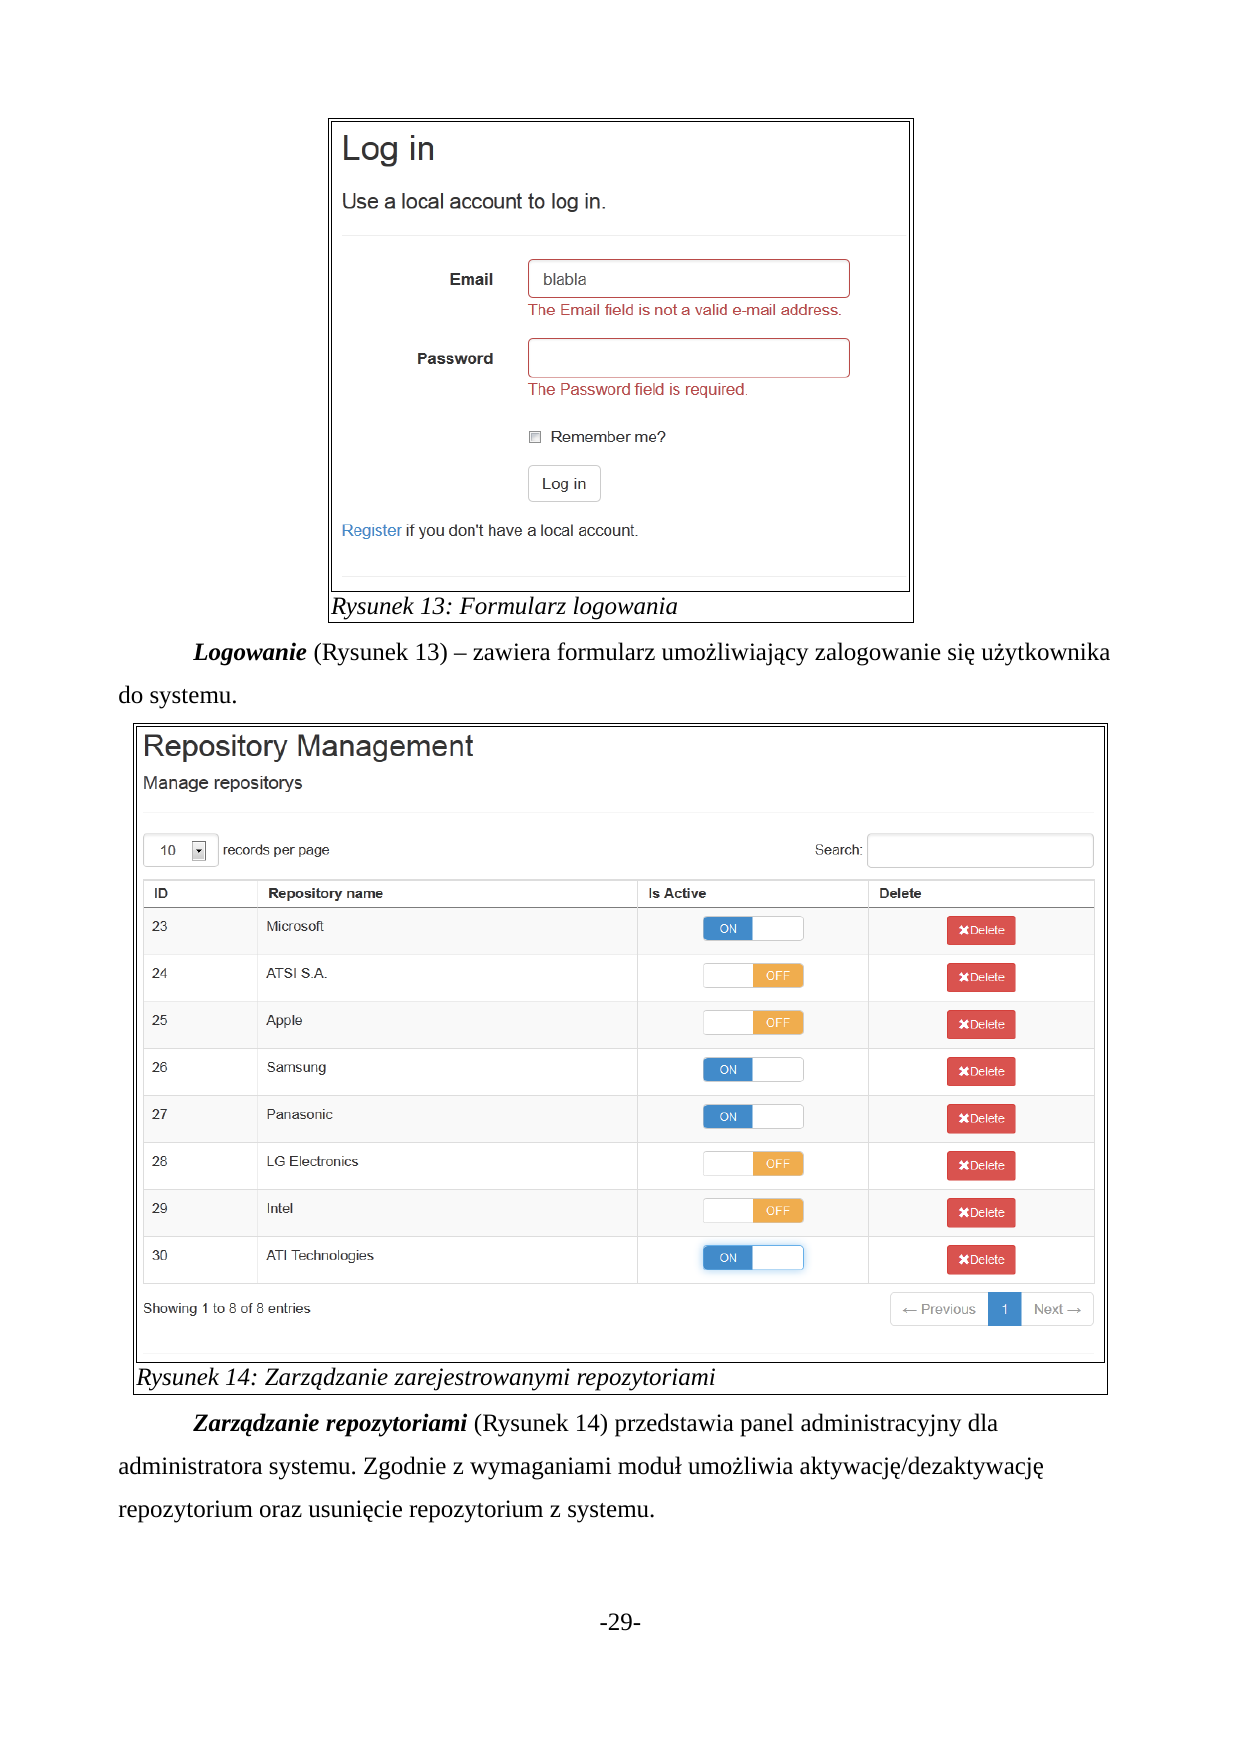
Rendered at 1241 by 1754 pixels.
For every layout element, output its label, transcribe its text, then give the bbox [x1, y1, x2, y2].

picture [333, 124, 907, 588]
text Rysunek 14: Zarządzanie zarejestrowanymi repozytoriami [136, 1363, 1104, 1391]
text Logowanie (Rysunek 13) – zawiera formularz umożliwiający zalogowanie się użytkownika do systemu. [118, 588, 1122, 709]
text Rysunek 13: Formularz logowania [331, 592, 909, 619]
text [332, 122, 909, 591]
text Zarządzanie repozytoriami (Rysunek 14) przedstawia panel administracyjny dla administratora systemu. Zgodnie z wymaganiami moduł umożliwia aktywację/dezaktywację repozytorium oraz usunięcie repozytorium z systemu. [118, 1359, 1122, 1523]
text [137, 727, 1104, 1362]
picture [139, 729, 1102, 1359]
